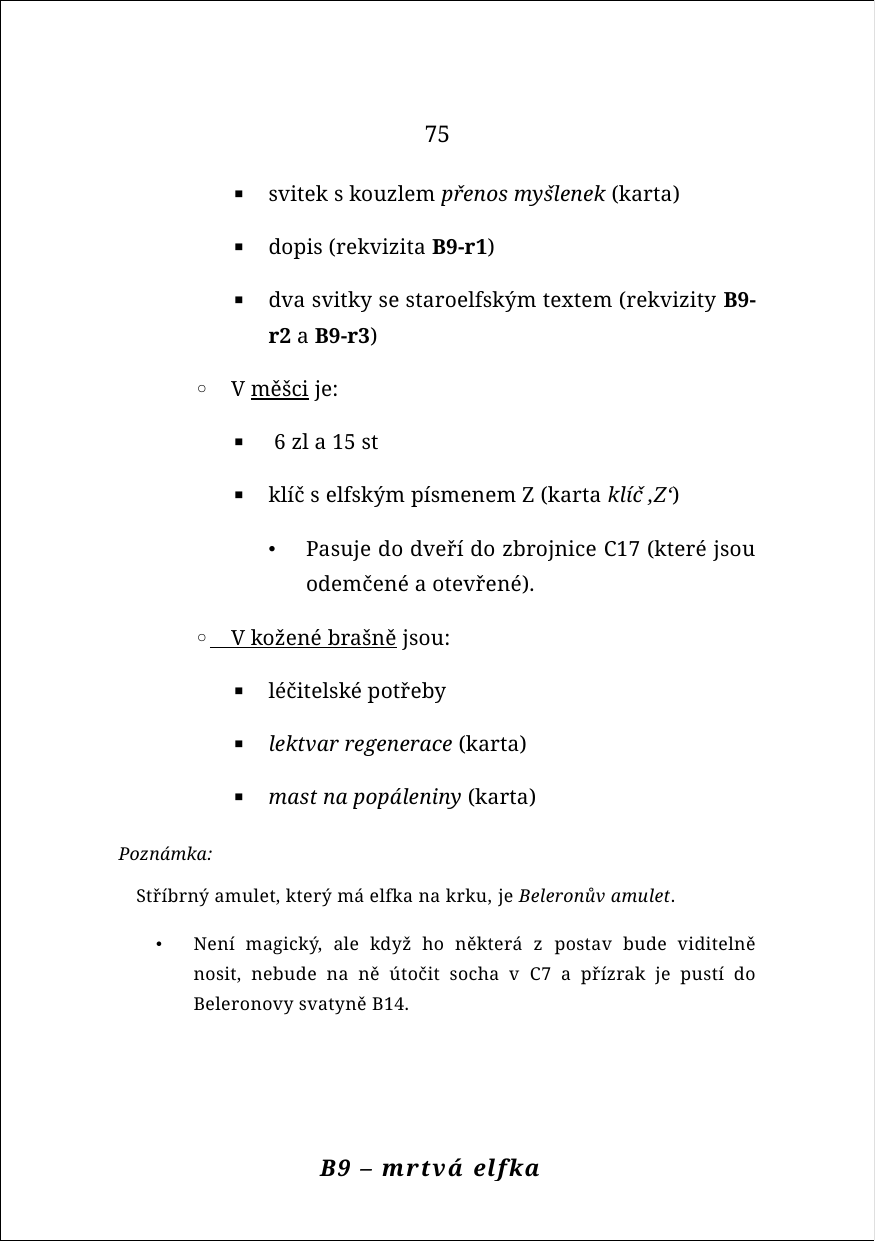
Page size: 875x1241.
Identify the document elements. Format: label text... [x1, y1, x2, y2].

list lektvar regenerace (karta) [231, 729, 756, 757]
text Stříbrný amulet, který má elfka na krku, je Beleronův amulet. [136, 883, 756, 908]
list klíč s⁠ elfským písmenem Z⁠ (karta klíč ‚Z‘) [231, 481, 756, 509]
list Není magický, ale když ho některá z⁠ postav bude viditelně nosit, nebude na ně útočit socha v⁠ C7 a⁠ přízrak je pustí do Beleronovy svatyně B14. [156, 931, 756, 1016]
list dva svitky se staroelfským textem (rekvizity B9-r2 a⁠ B9-r3) [231, 285, 756, 349]
list 6 zl a⁠ 15 st [231, 427, 756, 456]
list V⁠ kožené brašně jsou: [193, 623, 756, 651]
list dopis (rekvizita B9-r1) [231, 232, 756, 261]
list Pasuje do dveří do zbrojnice C17 (které jsou odemčené a⁠ otevřené). [268, 534, 756, 598]
list svitek s⁠ kouzlem přenos myšlenek (karta) [231, 179, 756, 207]
list V⁠ měšci je: [193, 374, 756, 403]
list mast na popáleniny (karta) [231, 782, 756, 811]
list léčitelské potřeby [231, 676, 756, 704]
text Poznámka: [118, 841, 756, 866]
